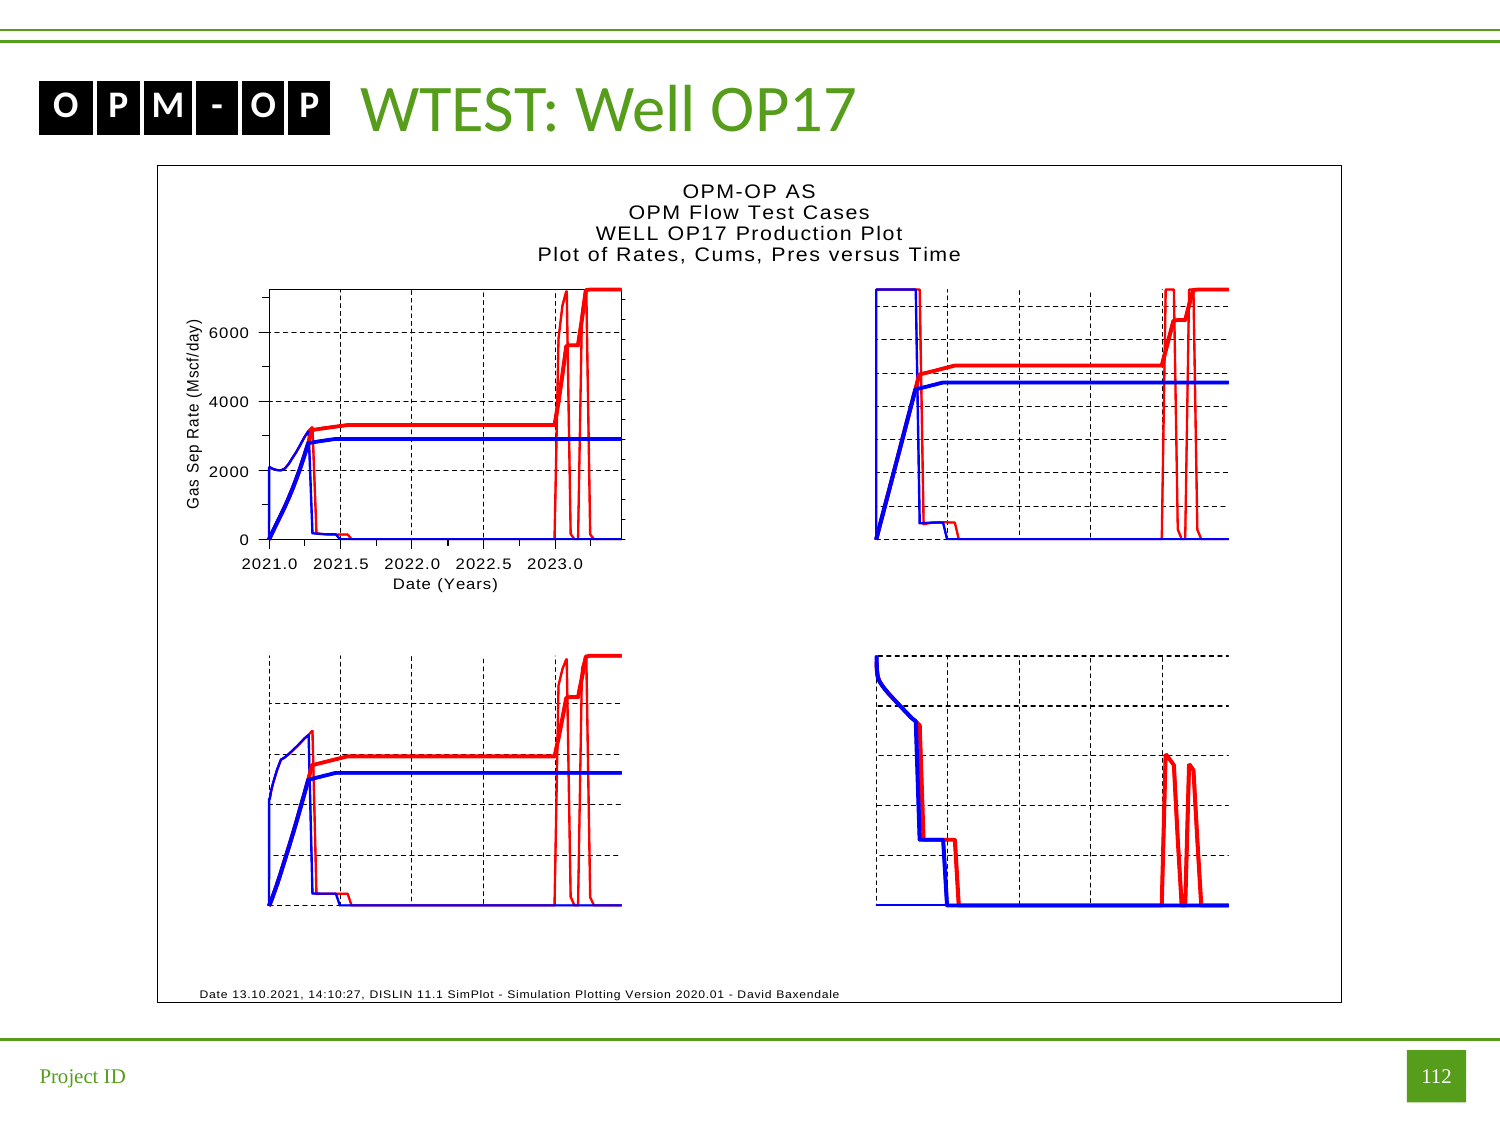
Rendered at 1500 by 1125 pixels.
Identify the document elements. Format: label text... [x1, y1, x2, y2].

title WTEST: well OP17 [360, 77, 1425, 153]
picture [157, 165, 1343, 1004]
